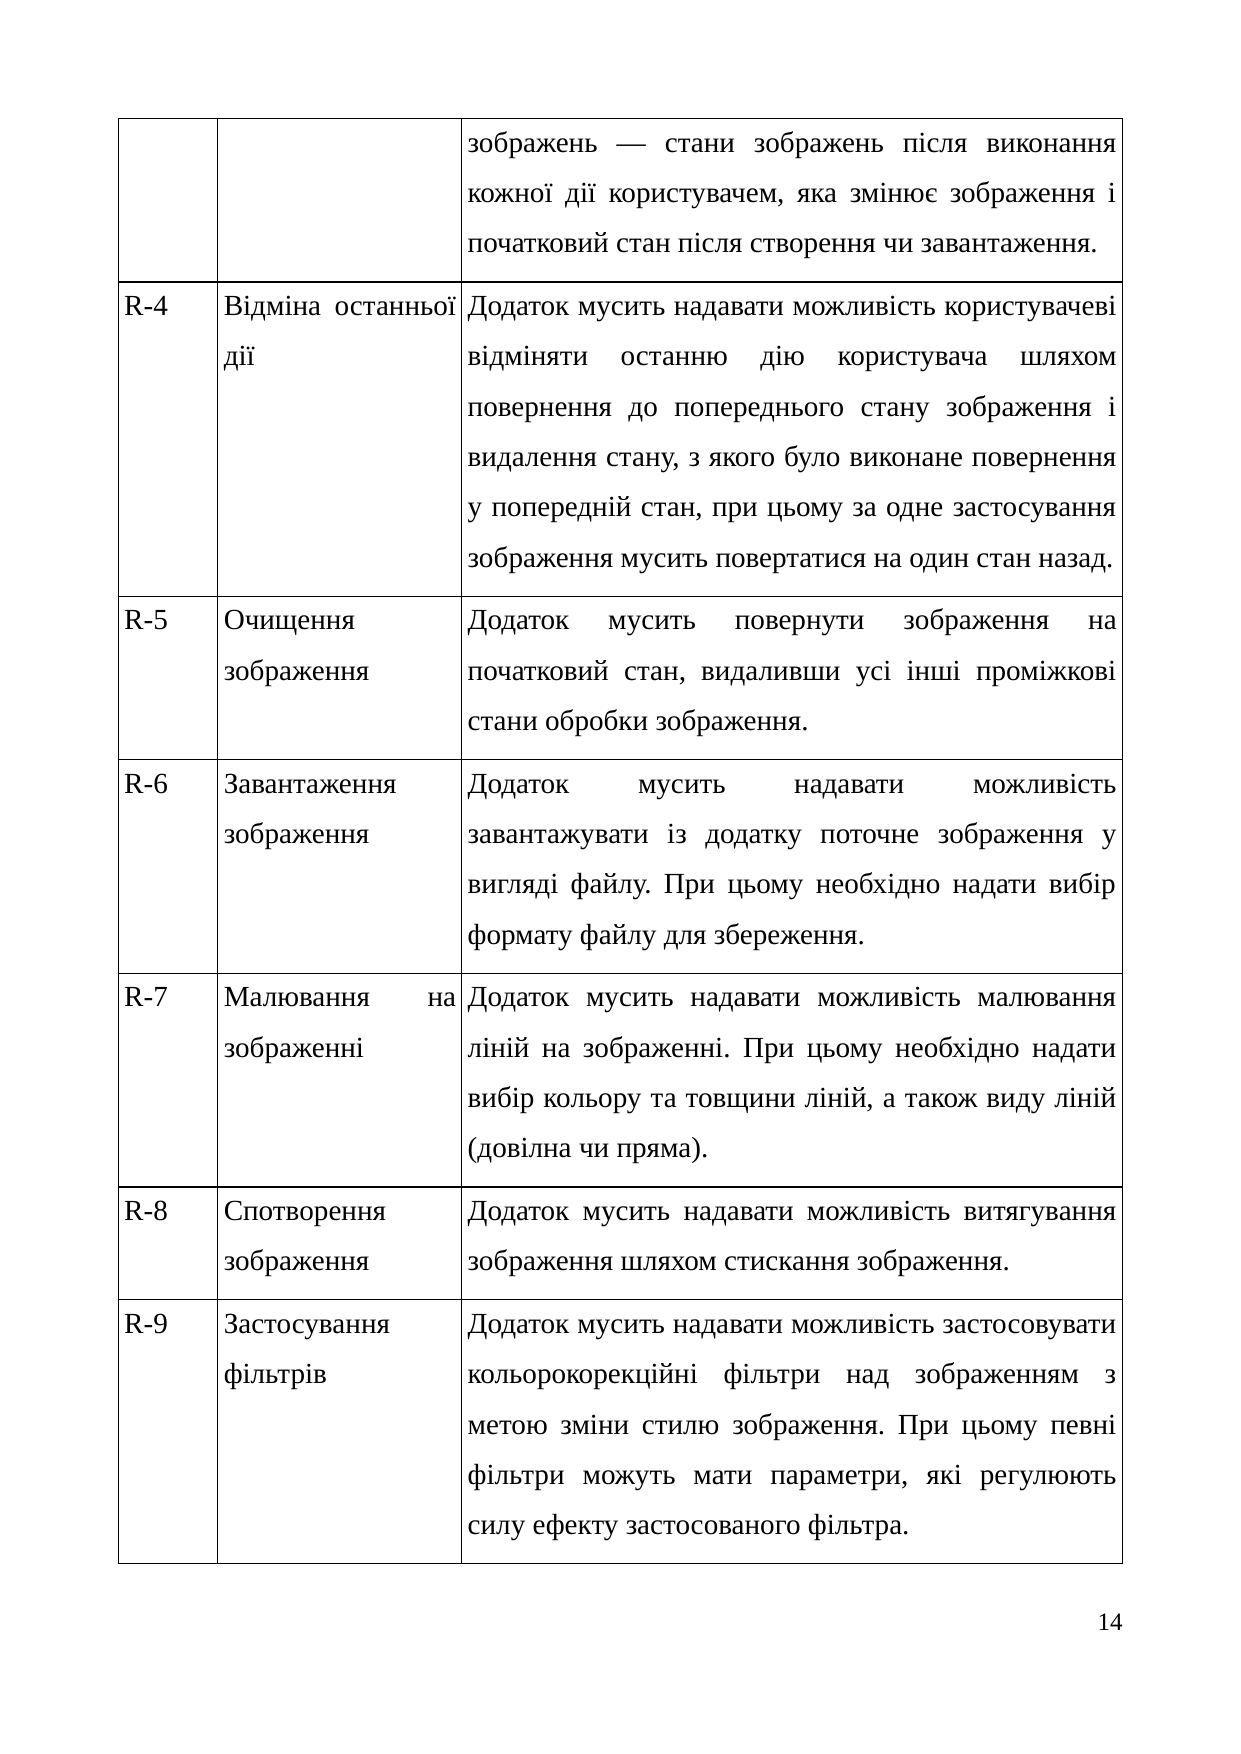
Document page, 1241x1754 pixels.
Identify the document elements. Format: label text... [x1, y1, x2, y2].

table_cell Відміна останньої дії [218, 283, 461, 596]
table_cell зображень — стани зображень після виконання кожної дії користувачем, яка змінює зображення і початковий стан після створення чи завантаження. [462, 119, 1122, 281]
table_cell Малювання на зображенні [218, 974, 461, 1186]
table_cell [218, 119, 461, 281]
table_cell Завантаження зображення [218, 760, 461, 973]
table_cell R-5 [119, 597, 217, 759]
table_cell Додаток мусить надавати можливість користувачеві відміняти останню дію користувача шляхом повернення до попереднього стану зображення і видалення стану, з якого було виконане повернення у попередній стан, при цьому за одне застосування зображення мусить повертатися на один стан назад. [462, 283, 1122, 596]
table_cell Застосування фільтрів [218, 1300, 461, 1563]
table_cell Додаток мусить надавати можливість витягування зображення шляхом стискання зображення. [462, 1188, 1122, 1299]
table_cell Додаток мусить надавати можливість малювання ліній на зображенні. При цьому необхідно надати вибір кольору та товщини ліній, а також виду ліній (довілна чи пряма). [462, 974, 1122, 1186]
table_cell Спотворення зображення [218, 1188, 461, 1299]
table_cell [119, 119, 217, 281]
table_cell R-8 [119, 1188, 217, 1299]
table_cell Додаток мусить надавати можливість завантажувати із додатку поточне зображення у вигляді файлу. При цьому необхідно надати вибір формату файлу для збереження. [462, 760, 1122, 973]
table_cell R-7 [119, 974, 217, 1186]
table_cell Додаток мусить повернути зображення на початковий стан, видаливши усі інші проміжкові стани обробки зображення. [462, 597, 1122, 759]
table_cell Очищення зображення [218, 597, 461, 759]
table_cell R-6 [119, 760, 217, 973]
table_cell R-4 [119, 283, 217, 596]
table_cell R-9 [119, 1300, 217, 1563]
table_cell Додаток мусить надавати можливість застосовувати кольорокорекційні фільтри над зображенням з метою зміни стилю зображення. При цьому певні фільтри можуть мати параметри, які регулюють силу ефекту застосованого фільтра. [462, 1300, 1122, 1563]
